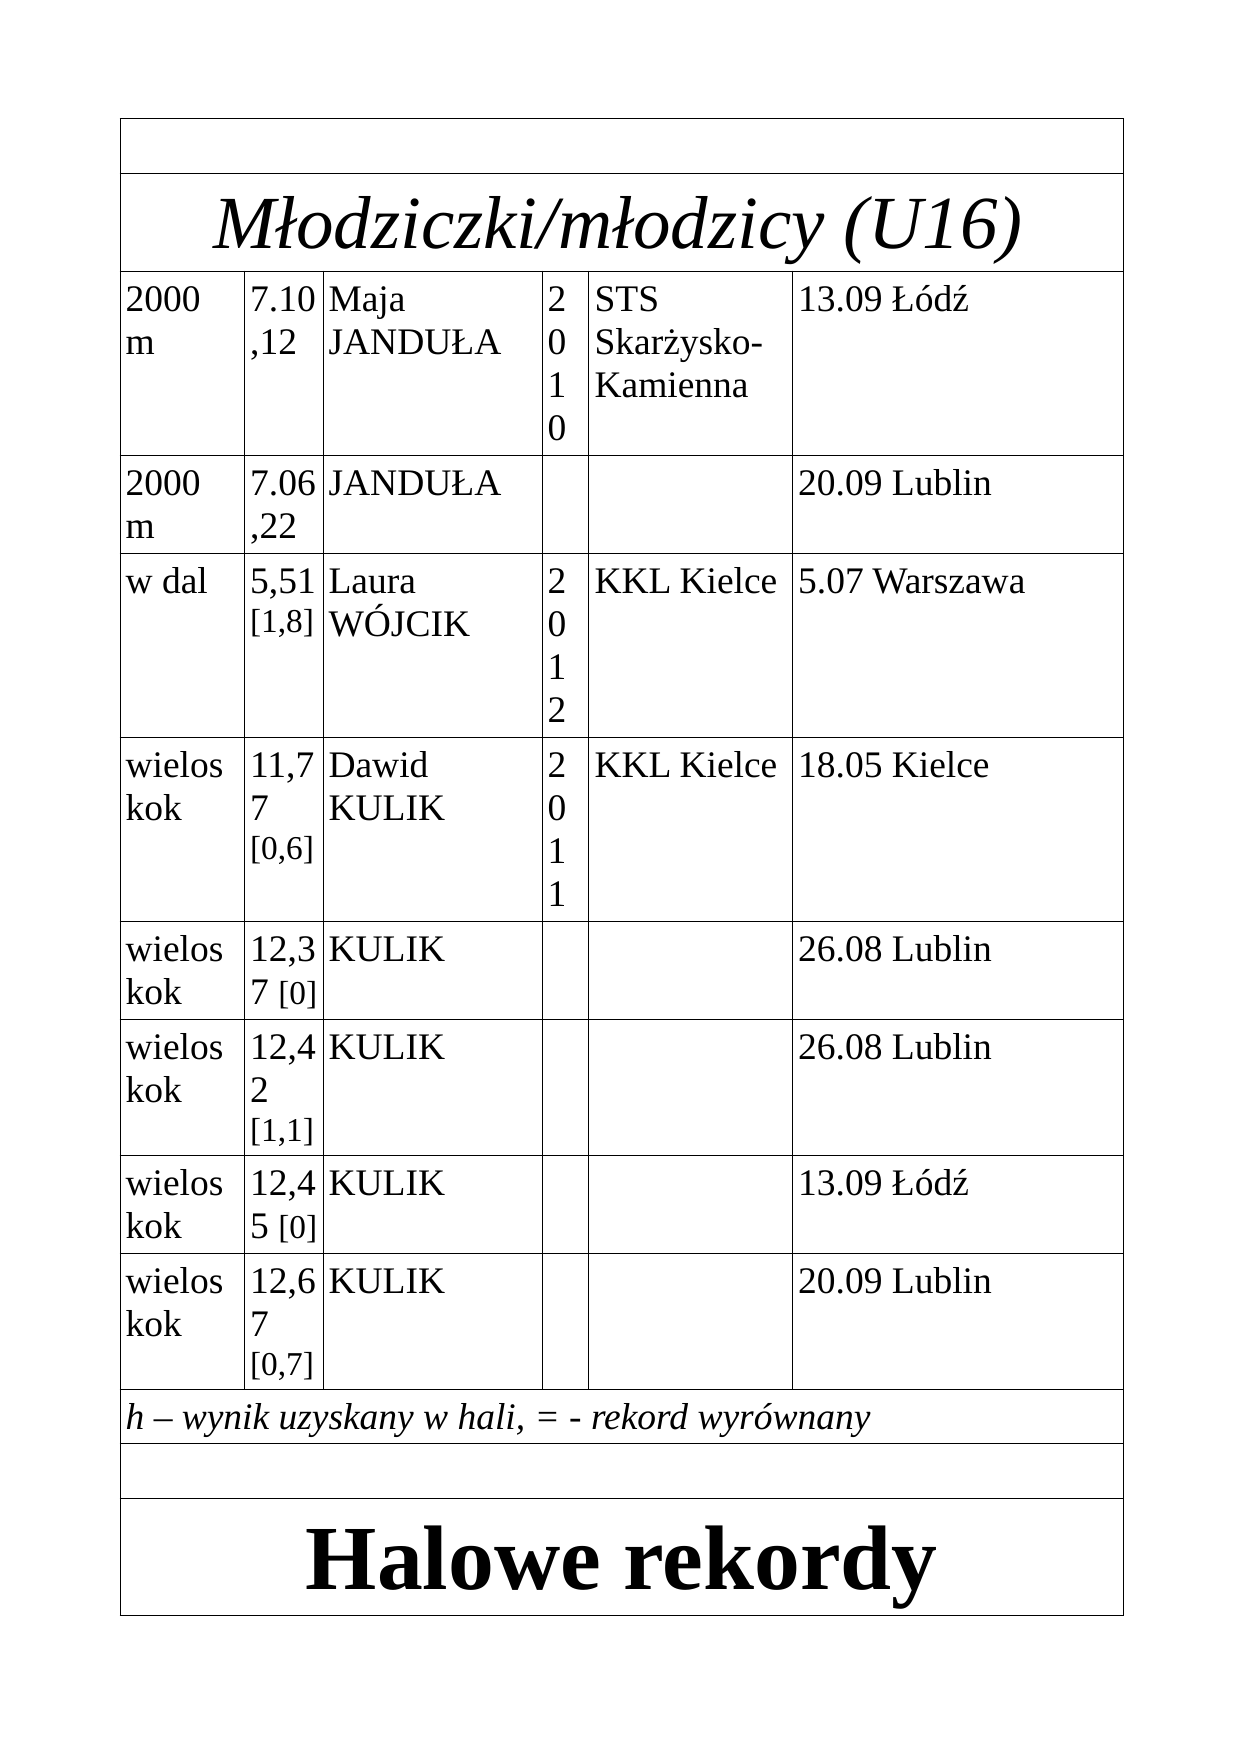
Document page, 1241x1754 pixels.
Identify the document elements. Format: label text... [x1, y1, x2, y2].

table_cell KULIK [324, 922, 542, 1018]
table_cell [121, 119, 1123, 173]
table_cell [543, 1254, 588, 1388]
table_cell 11,77 [0,6] [245, 738, 323, 921]
table_cell wieloskok [121, 738, 244, 921]
table_cell KULIK [324, 1020, 542, 1154]
table_cell 12,37 [0] [245, 922, 323, 1018]
table_cell 2000 m [121, 272, 244, 455]
table_cell Maja JANDUŁA [324, 272, 542, 455]
table_cell [543, 1020, 588, 1154]
table_cell KKL Kielce [589, 554, 792, 737]
table_cell Dawid KULIK [324, 738, 542, 921]
table_cell [543, 922, 588, 1018]
table_cell [121, 1444, 1123, 1498]
table_cell KULIK [324, 1156, 542, 1252]
table_cell 20.09 Lublin [793, 1254, 1123, 1388]
table_cell Halowe rekordy [121, 1499, 1123, 1615]
table_cell wieloskok [121, 1156, 244, 1252]
table_cell 7.10,12 [245, 272, 323, 455]
table_cell 2012 [543, 554, 588, 737]
table_cell [589, 922, 792, 1018]
table_cell JANDUŁA [324, 456, 542, 552]
table_cell [589, 1156, 792, 1252]
table_cell 26.08 Lublin [793, 922, 1123, 1018]
table_cell wieloskok [121, 1254, 244, 1388]
table_cell wieloskok [121, 1020, 244, 1154]
table_cell 2011 [543, 738, 588, 921]
table_cell 7.06,22 [245, 456, 323, 552]
table_cell [589, 456, 792, 552]
table_cell 13.09 Łódź [793, 1156, 1123, 1252]
table_cell w dal [121, 554, 244, 737]
table_cell Laura WÓJCIK [324, 554, 542, 737]
table_cell 12,45 [0] [245, 1156, 323, 1252]
table_cell 12,67 [0,7] [245, 1254, 323, 1388]
table_cell [589, 1254, 792, 1388]
table_cell wieloskok [121, 922, 244, 1018]
table_cell STS Skarżysko-Kamienna [589, 272, 792, 455]
table_cell KKL Kielce [589, 738, 792, 921]
table_cell [543, 1156, 588, 1252]
table_cell KULIK [324, 1254, 542, 1388]
table_cell 20.09 Lublin [793, 456, 1123, 552]
table_cell 26.08 Lublin [793, 1020, 1123, 1154]
table_cell [543, 456, 588, 552]
table_cell [589, 1020, 792, 1154]
table_cell 13.09 Łódź [793, 272, 1123, 455]
table_cell 5.07 Warszawa [793, 554, 1123, 737]
table_cell 2000 m [121, 456, 244, 552]
table_cell h – wynik uzyskany w hali, = - rekord wyrównany [121, 1390, 1123, 1443]
table_cell 5,51 [1,8] [245, 554, 323, 737]
table_cell 18.05 Kielce [793, 738, 1123, 921]
table_cell 2010 [543, 272, 588, 455]
table_cell 12,42 [1,1] [245, 1020, 323, 1154]
table_cell Młodziczki/młodzicy (U16) [121, 174, 1123, 271]
